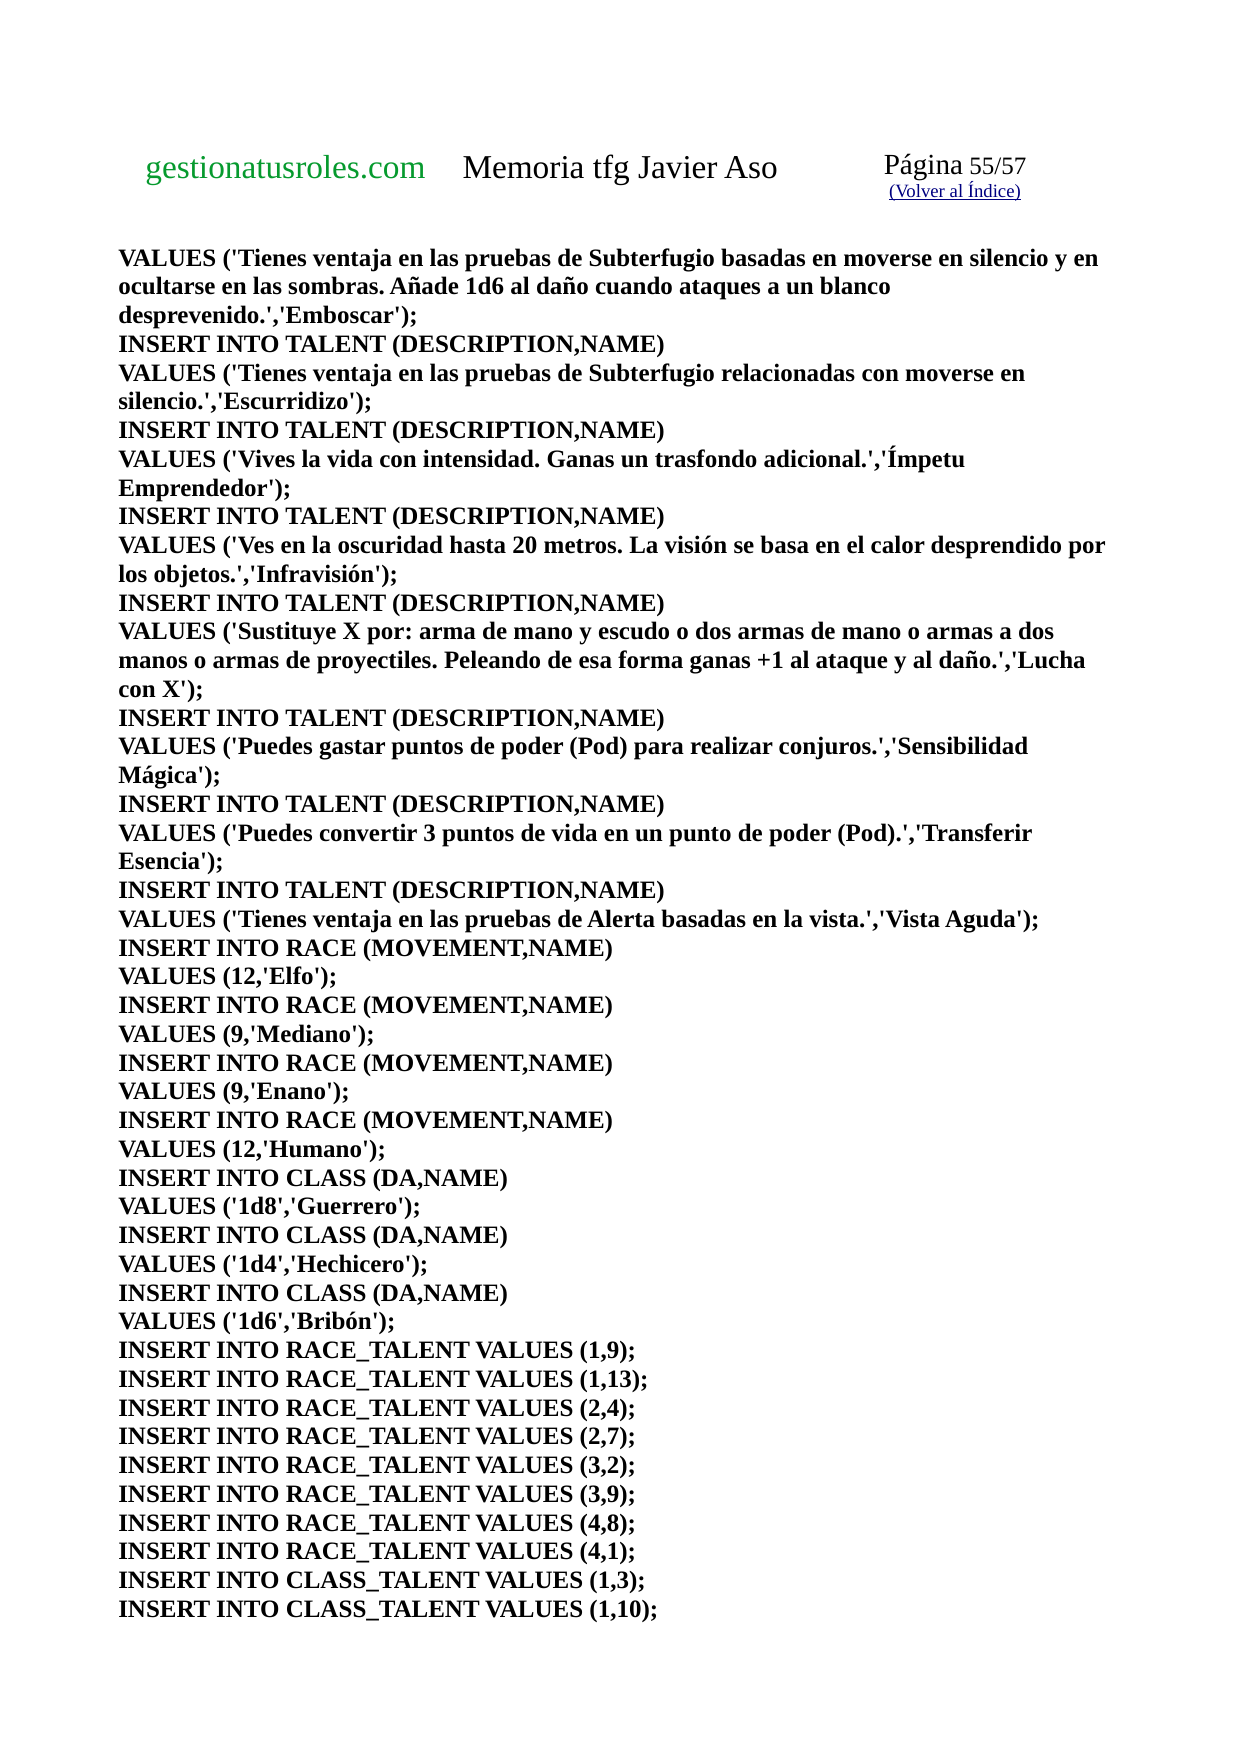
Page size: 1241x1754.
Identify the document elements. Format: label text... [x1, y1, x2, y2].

text VALUES (12,'Humano'); [118, 1134, 1122, 1163]
table_header Página 55/57 (Volver al Índice) [788, 118, 1122, 214]
text INSERT INTO CLASS (DA,NAME) [118, 1163, 1122, 1191]
text INSERT INTO RACE (MOVEMENT,NAME) [118, 990, 1122, 1019]
text INSERT INTO RACE_TALENT VALUES (3,2); [118, 1450, 1122, 1479]
text VALUES ('1d4','Hechicero'); [118, 1249, 1122, 1278]
text VALUES ('Puedes gastar puntos de poder (Pod) para realizar conjuros.','Sensibilidad Mágica'); [118, 731, 1122, 789]
text VALUES ('Tienes ventaja en las pruebas de Subterfugio relacionadas con moverse en silencio.','Escurridizo'); [118, 358, 1122, 415]
text VALUES (9,'Mediano'); [118, 1019, 1122, 1048]
text INSERT INTO RACE_TALENT VALUES (2,7); [118, 1421, 1122, 1450]
text INSERT INTO RACE_TALENT VALUES (1,9); [118, 1335, 1122, 1364]
text VALUES ('Sustituye X por: arma de mano y escudo o dos armas de mano o armas a dos manos o armas de proyectiles. Peleando de esa forma ganas +1 al ataque y al daño.','Lucha con X'); [118, 616, 1122, 703]
text INSERT INTO RACE_TALENT VALUES (2,4); [118, 1393, 1122, 1421]
text INSERT INTO RACE_TALENT VALUES (4,1); [118, 1536, 1122, 1565]
text INSERT INTO RACE (MOVEMENT,NAME) [118, 1105, 1122, 1134]
text VALUES (9,'Enano'); [118, 1076, 1122, 1105]
text INSERT INTO RACE_TALENT VALUES (3,9); [118, 1479, 1122, 1508]
text INSERT INTO TALENT (DESCRIPTION,NAME) [118, 415, 1122, 444]
text INSERT INTO TALENT (DESCRIPTION,NAME) [118, 588, 1122, 616]
text INSERT INTO CLASS (DA,NAME) [118, 1278, 1122, 1306]
text VALUES ('Vives la vida con intensidad. Ganas un trasfondo adicional.','Ímpetu Emprendedor'); [118, 444, 1122, 501]
text INSERT INTO TALENT (DESCRIPTION,NAME) [118, 329, 1122, 358]
text INSERT INTO RACE_TALENT VALUES (4,8); [118, 1508, 1122, 1536]
text VALUES (12,'Elfo'); [118, 961, 1122, 990]
text VALUES ('1d6','Bribón'); [118, 1306, 1122, 1335]
text INSERT INTO TALENT (DESCRIPTION,NAME) [118, 703, 1122, 731]
table_header gestionatusroles.com [118, 118, 453, 214]
text INSERT INTO RACE_TALENT VALUES (1,13); [118, 1364, 1122, 1393]
text INSERT INTO TALENT (DESCRIPTION,NAME) [118, 875, 1122, 904]
text INSERT INTO TALENT (DESCRIPTION,NAME) [118, 789, 1122, 818]
text INSERT INTO TALENT (DESCRIPTION,NAME) [118, 501, 1122, 530]
text VALUES ('Tienes ventaja en las pruebas de Subterfugio basadas en moverse en silencio y en ocultarse en las sombras. Añade 1d6 al daño cuando ataques a un blanco desprevenido.','Emboscar'); [118, 243, 1122, 329]
text VALUES ('1d8','Guerrero'); [118, 1191, 1122, 1220]
text VALUES ('Tienes ventaja en las pruebas de Alerta basadas en la vista.','Vista Aguda'); [118, 904, 1122, 933]
text INSERT INTO RACE (MOVEMENT,NAME) [118, 933, 1122, 961]
text VALUES ('Puedes convertir 3 puntos de vida en un punto de poder (Pod).','Transferir Esencia'); [118, 818, 1122, 875]
text INSERT INTO CLASS_TALENT VALUES (1,10); [118, 1594, 1122, 1623]
text VALUES ('Ves en la oscuridad hasta 20 metros. La visión se basa en el calor desprendido por los objetos.','Infravisión'); [118, 530, 1122, 588]
text INSERT INTO RACE (MOVEMENT,NAME) [118, 1048, 1122, 1076]
table_header Memoria tfg Javier Aso [453, 118, 787, 214]
text INSERT INTO CLASS (DA,NAME) [118, 1220, 1122, 1249]
text INSERT INTO CLASS_TALENT VALUES (1,3); [118, 1565, 1122, 1594]
